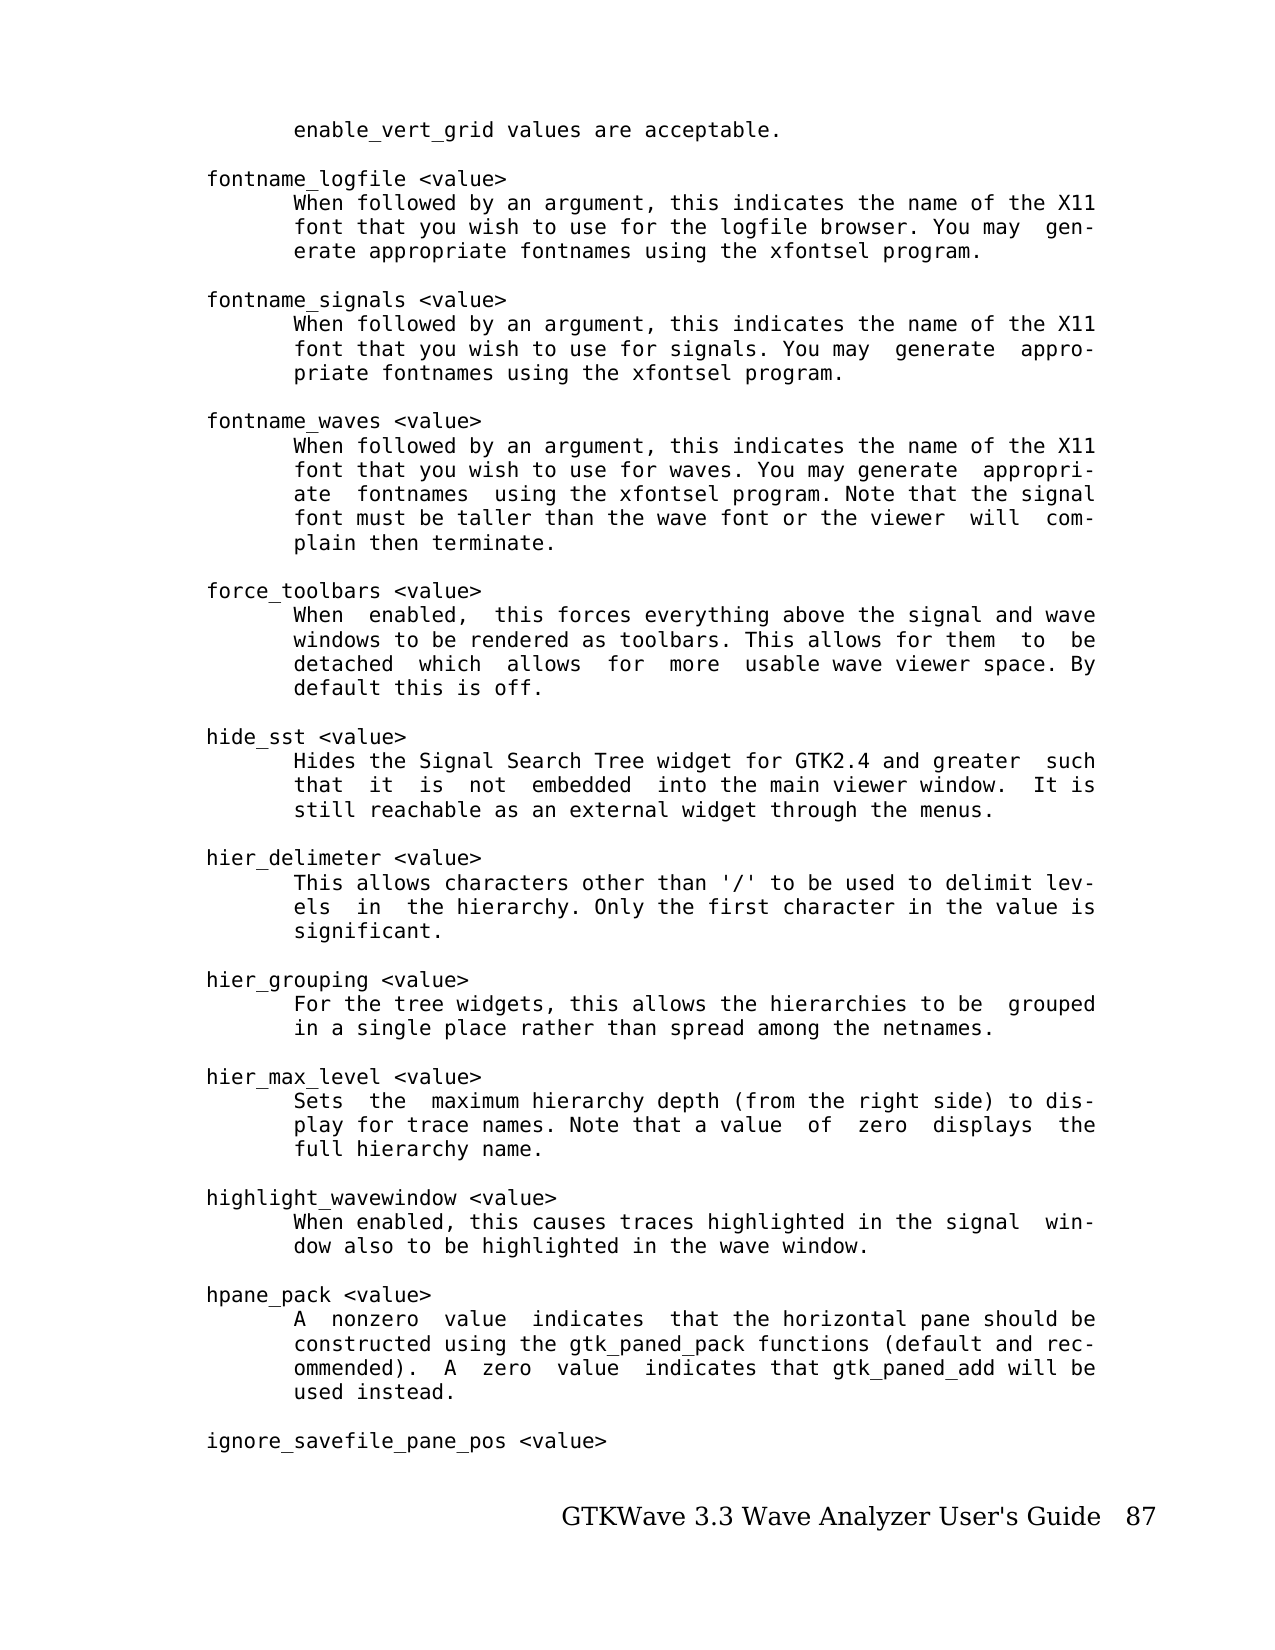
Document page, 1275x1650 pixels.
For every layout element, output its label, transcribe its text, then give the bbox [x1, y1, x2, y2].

text plain then terminate. [118, 531, 1157, 555]
text font that you wish to use for the logfile browser. You may gen- [118, 215, 1157, 239]
text For the tree widgets, this allows the hierarchies to be grouped [118, 992, 1157, 1016]
text dow also to be highlighted in the wave window. [118, 1234, 1157, 1259]
text erate appropriate fontnames using the xfontsel program. [118, 239, 1157, 264]
text fontname_waves <value> [118, 409, 1157, 434]
text used instead. [118, 1380, 1157, 1404]
text Sets the maximum hierarchy depth (from the right side) to dis- [118, 1089, 1157, 1113]
text When enabled, this causes traces highlighted in the signal win‐ [118, 1210, 1157, 1234]
text that it is not embedded into the main viewer window. It is [118, 773, 1157, 798]
text enable_vert_grid values are acceptable. [118, 118, 1157, 142]
text windows to be rendered as toolbars. This allows for them to be [118, 628, 1157, 652]
text This allows characters other than '/' to be used to delimit lev- [118, 871, 1157, 895]
text When followed by an argument, this indicates the name of the X11 [118, 191, 1157, 215]
text default this is off. [118, 676, 1157, 701]
text Hides the Signal Search Tree widget for GTK2.4 and greater such [118, 749, 1157, 773]
text hier_max_level <value> [118, 1065, 1157, 1089]
text font must be taller than the wave font or the viewer will com- [118, 506, 1157, 531]
text fontname_logfile <value> [118, 167, 1157, 191]
text hpane_pack <value> [118, 1283, 1157, 1307]
text in a single place rather than spread among the netnames. [118, 1016, 1157, 1040]
text els in the hierarchy. Only the first character in the value is [118, 895, 1157, 919]
text fontname_signals <value> [118, 288, 1157, 312]
text hier_grouping <value> [118, 968, 1157, 992]
text When enabled, this forces everything above the signal and wave [118, 603, 1157, 628]
text still reachable as an external widget through the menus. [118, 798, 1157, 822]
text significant. [118, 919, 1157, 943]
text full hierarchy name. [118, 1137, 1157, 1162]
text When followed by an argument, this indicates the name of the X11 [118, 312, 1157, 337]
text When followed by an argument, this indicates the name of the X11 [118, 434, 1157, 458]
text hide_sst <value> [118, 725, 1157, 749]
text font that you wish to use for waves. You may generate appropri- [118, 458, 1157, 482]
text detached which allows for more usable wave viewer space. By [118, 652, 1157, 676]
text ommended). A zero value indicates that gtk_paned_add will be [118, 1356, 1157, 1380]
text hier_delimeter <value> [118, 846, 1157, 871]
text constructed using the gtk_paned_pack functions (default and rec- [118, 1332, 1157, 1356]
text highlight_wavewindow <value> [118, 1186, 1157, 1210]
text A nonzero value indicates that the horizontal pane should be [118, 1307, 1157, 1332]
text force_toolbars <value> [118, 579, 1157, 603]
text priate fontnames using the xfontsel program. [118, 361, 1157, 385]
text font that you wish to use for signals. You may generate appro- [118, 337, 1157, 361]
text play for trace names. Note that a value of zero displays the [118, 1113, 1157, 1137]
text ignore_savefile_pane_pos <value> [118, 1429, 1157, 1453]
text ate fontnames using the xfontsel program. Note that the signal [118, 482, 1157, 506]
